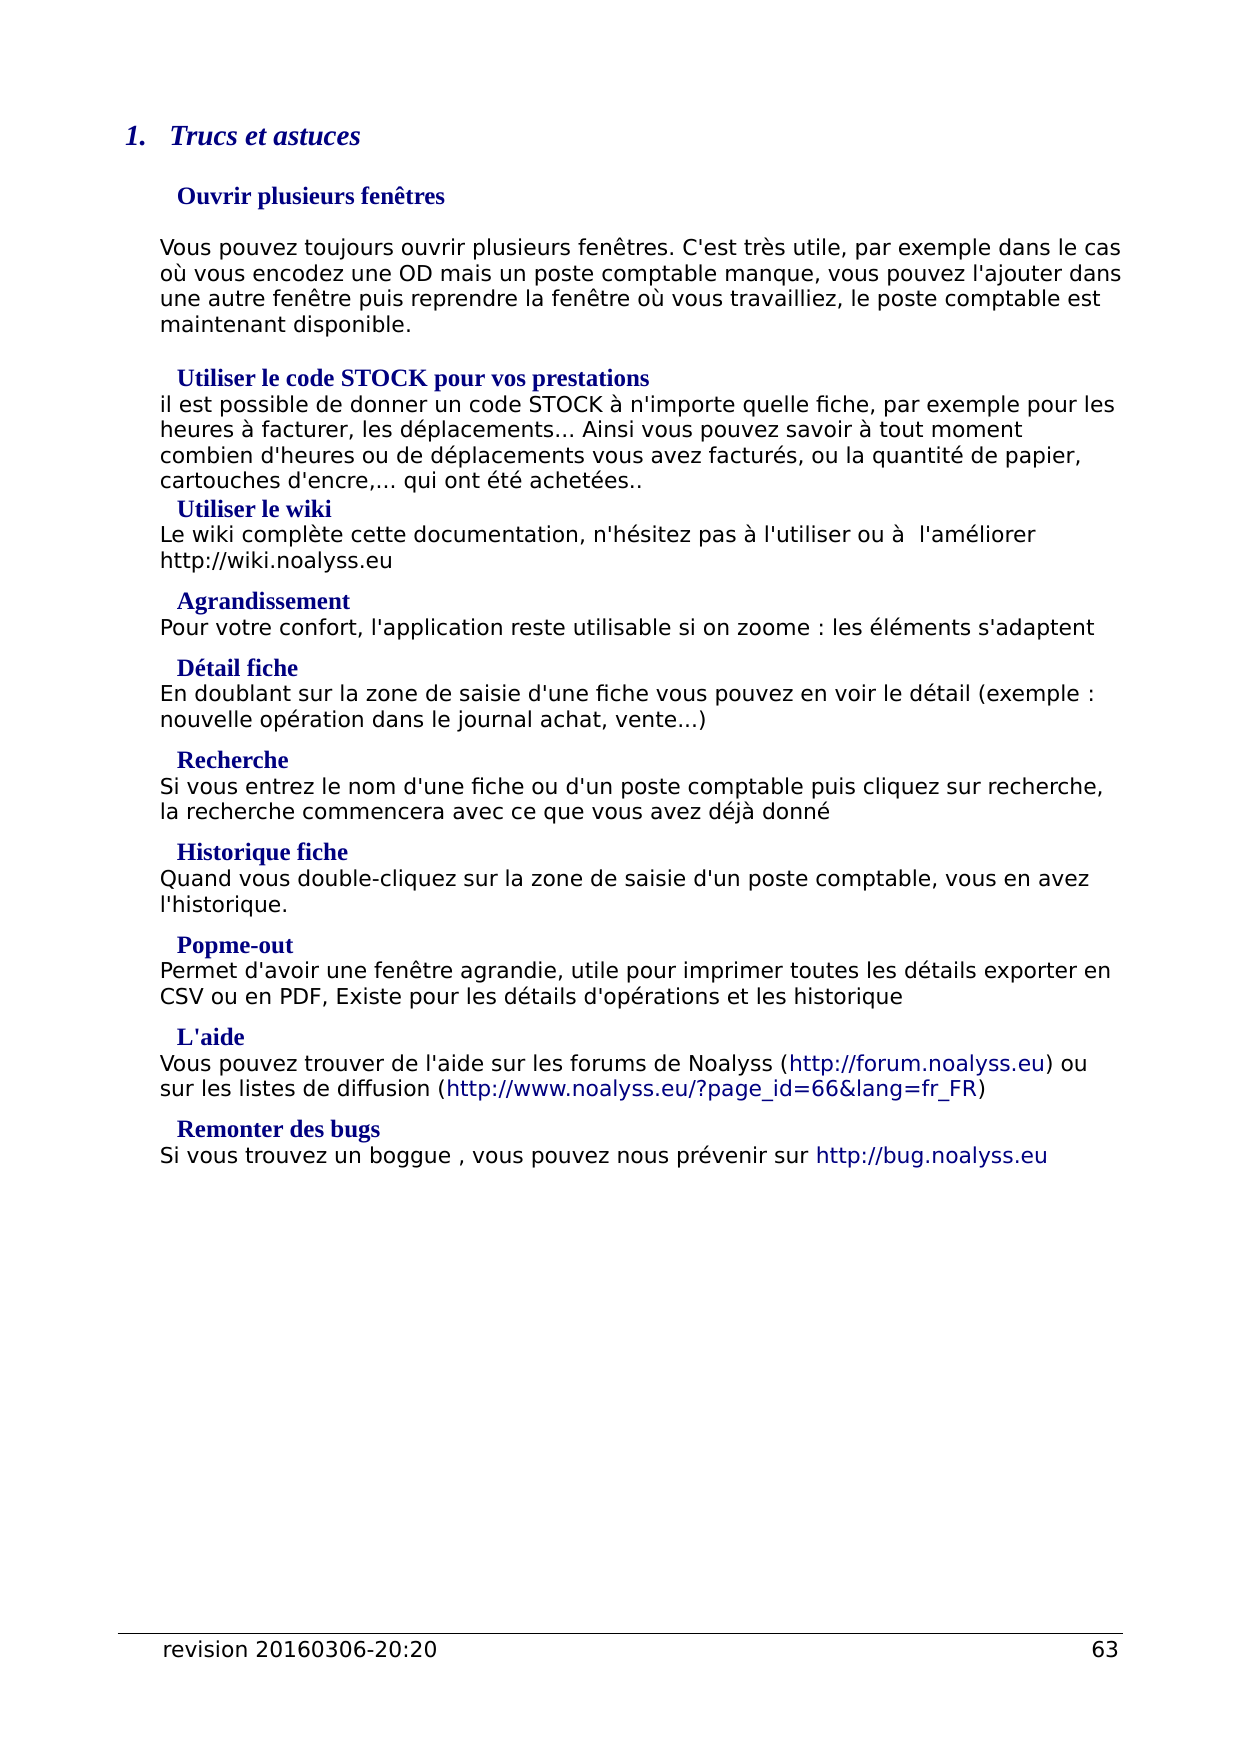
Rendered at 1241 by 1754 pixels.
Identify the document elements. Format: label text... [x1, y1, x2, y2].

text Permet d'avoir une fenêtre agrandie, utile pour imprimer toutes les détails exporter en CSV ou en PDF, Existe pour les détails d'opérations et les historique [159, 958, 1123, 1009]
subtitle Remonter des bugs [177, 1114, 1123, 1143]
text il est possible de donner un code STOCK à n'importe quelle fiche, par exemple pour les heures à facturer, les déplacements... Ainsi vous pouvez savoir à tout moment combien d'heures ou de déplacements vous avez facturés, ou la quantité de papier, cartouches d'encre,... qui ont été achetées.. [159, 392, 1123, 494]
text Si vous entrez le nom d'une fiche ou d'un poste comptable puis cliquez sur recherche, la recherche commencera avec ce que vous avez déjà donné [159, 774, 1123, 825]
subtitle Historique fiche [177, 837, 1123, 866]
subtitle Recherche [177, 745, 1123, 774]
text Vous pouvez trouver de l'aide sur les forums de Noalyss (http://forum.noalyss.eu) ou sur les listes de diffusion (http://www.noalyss.eu/?page_id=66&lang=fr_FR) [159, 1051, 1123, 1102]
subtitle Détail fiche [177, 653, 1123, 682]
subtitle Popme-out [177, 930, 1123, 958]
subtitle Utiliser le wiki [177, 494, 1123, 522]
subtitle L'aide [177, 1022, 1123, 1051]
text Vous pouvez toujours ouvrir plusieurs fenêtres. C'est très utile, par exemple dans le cas où vous encodez une OD mais un poste comptable manque, vous pouvez l'ajouter dans une autre fenêtre puis reprendre la fenêtre où vous travailliez, le poste comptable est maintenant disponible. [159, 235, 1123, 337]
subtitle Utiliser le code STOCK pour vos prestations [177, 363, 1123, 392]
text Quand vous double-cliquez sur la zone de saisie d'un poste comptable, vous en avez l'historique. [159, 866, 1123, 917]
subtitle Trucs et astuces [117, 118, 1123, 152]
text Pour votre confort, l'application reste utilisable si on zoome : les éléments s'adaptent [159, 615, 1123, 640]
subtitle Ouvrir plusieurs fenêtres [177, 181, 1123, 210]
text Si vous trouvez un boggue , vous pouvez nous prévenir sur http://bug.noalyss.eu [159, 1143, 1123, 1168]
subtitle Agrandissement [177, 586, 1123, 615]
text En doublant sur la zone de saisie d'une fiche vous pouvez en voir le détail (exemple : nouvelle opération dans le journal achat, vente...) [159, 682, 1123, 733]
text Le wiki complète cette documentation, n'hésitez pas à l'utiliser ou à l'améliorer http://wiki.noalyss.eu [159, 522, 1123, 573]
